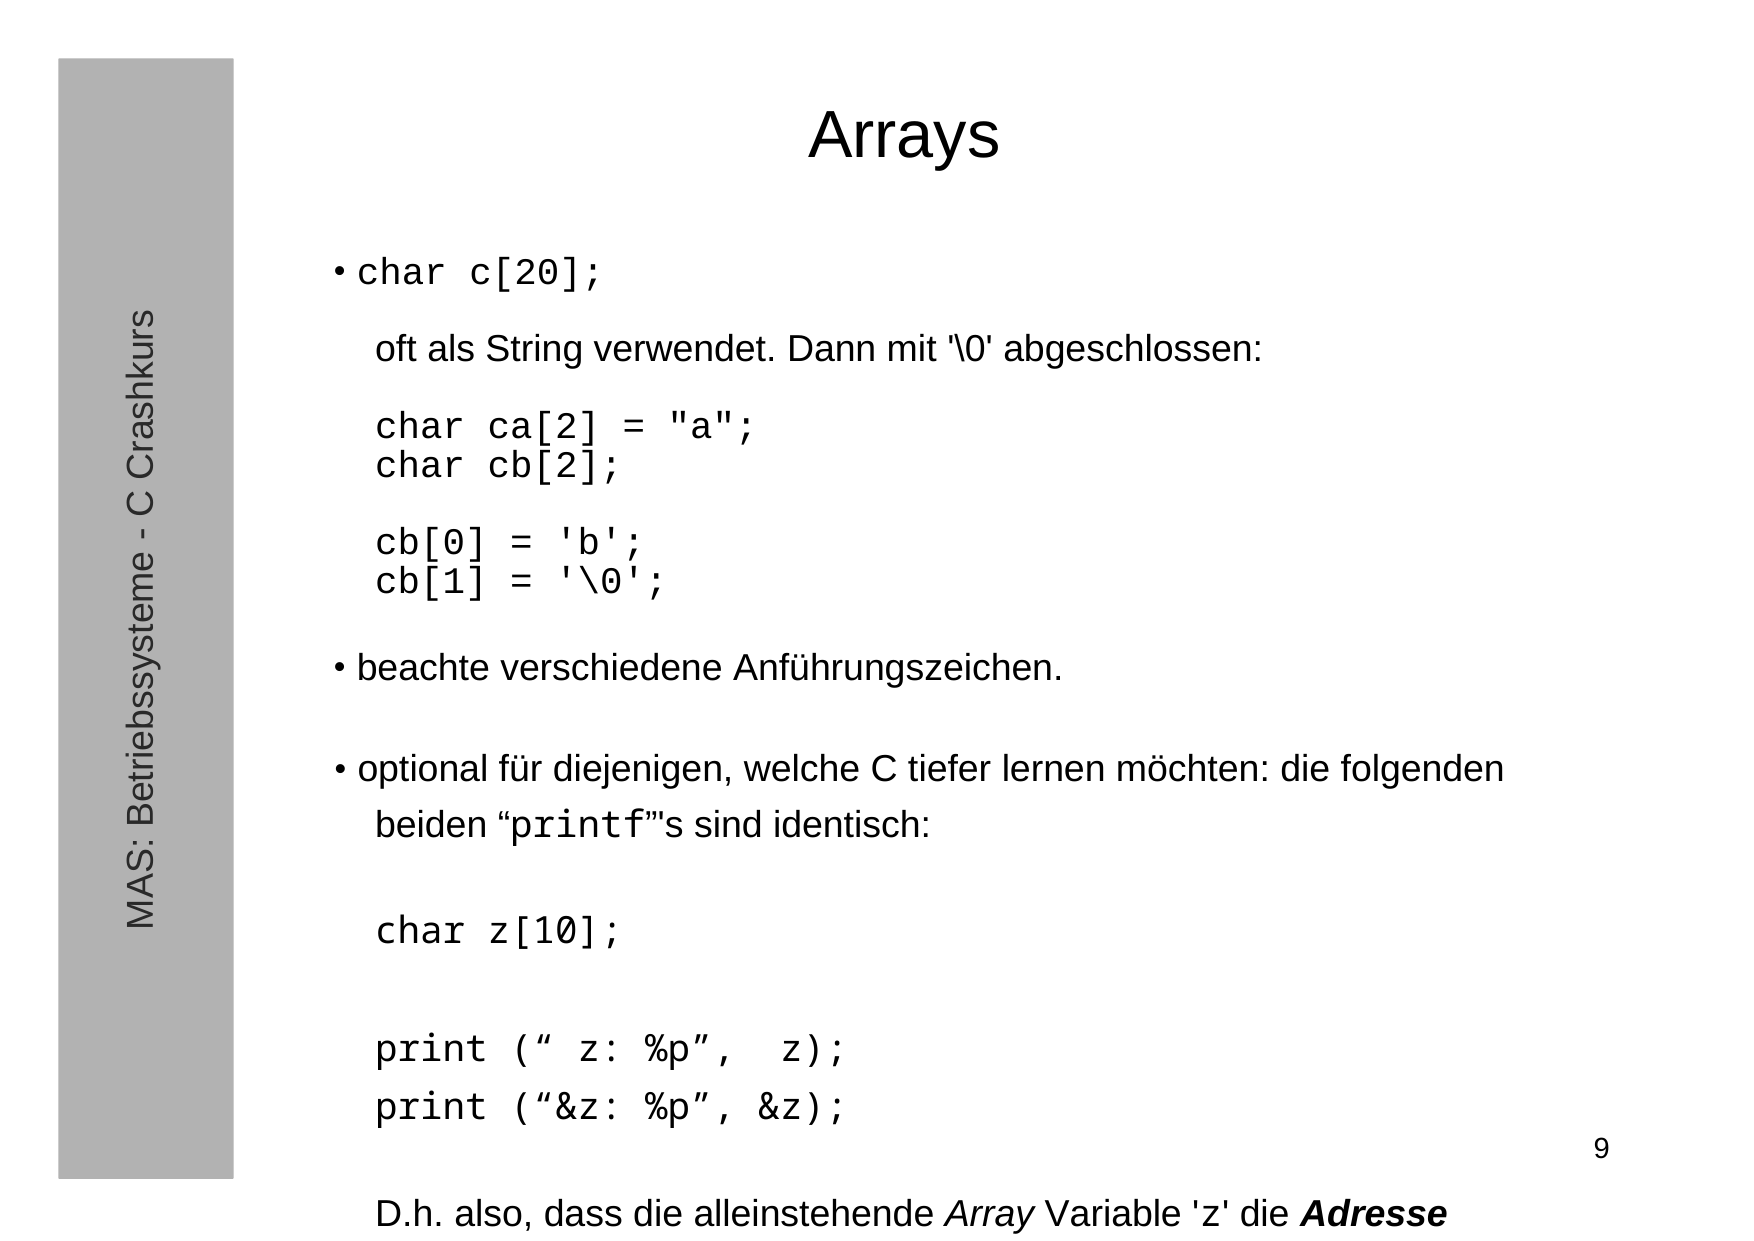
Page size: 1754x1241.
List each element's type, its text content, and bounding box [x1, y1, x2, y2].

text_box char c[20]; oft als String verwendet. Dann mit '\0' abgeschlossen: char ca[2] = "a"; char cb[2]; cb[0] = 'b'; cb[1] = '\0'; beachte verschiedene Anführungszeichen. optional für diejenigen, welche C tiefer lernen möchten: die folgenden beiden “printf”'s sind identisch: char z[10]; print (“ z: %p”, z); print (“&z: %p”, &z); D.h. also, dass die alleinstehende Array Variable 'z' die Adresse bezeichnet, wo das Array abgespeichert ist. [318, 246, 1637, 1186]
text_box [59, 59, 233, 1179]
text_box [1593, 1130, 1651, 1168]
text_box [290, 221, 1651, 383]
text_box MAS: Betriebssysteme - C Crashkurs [110, 60, 195, 1180]
text_box Arrays [783, 86, 1026, 181]
